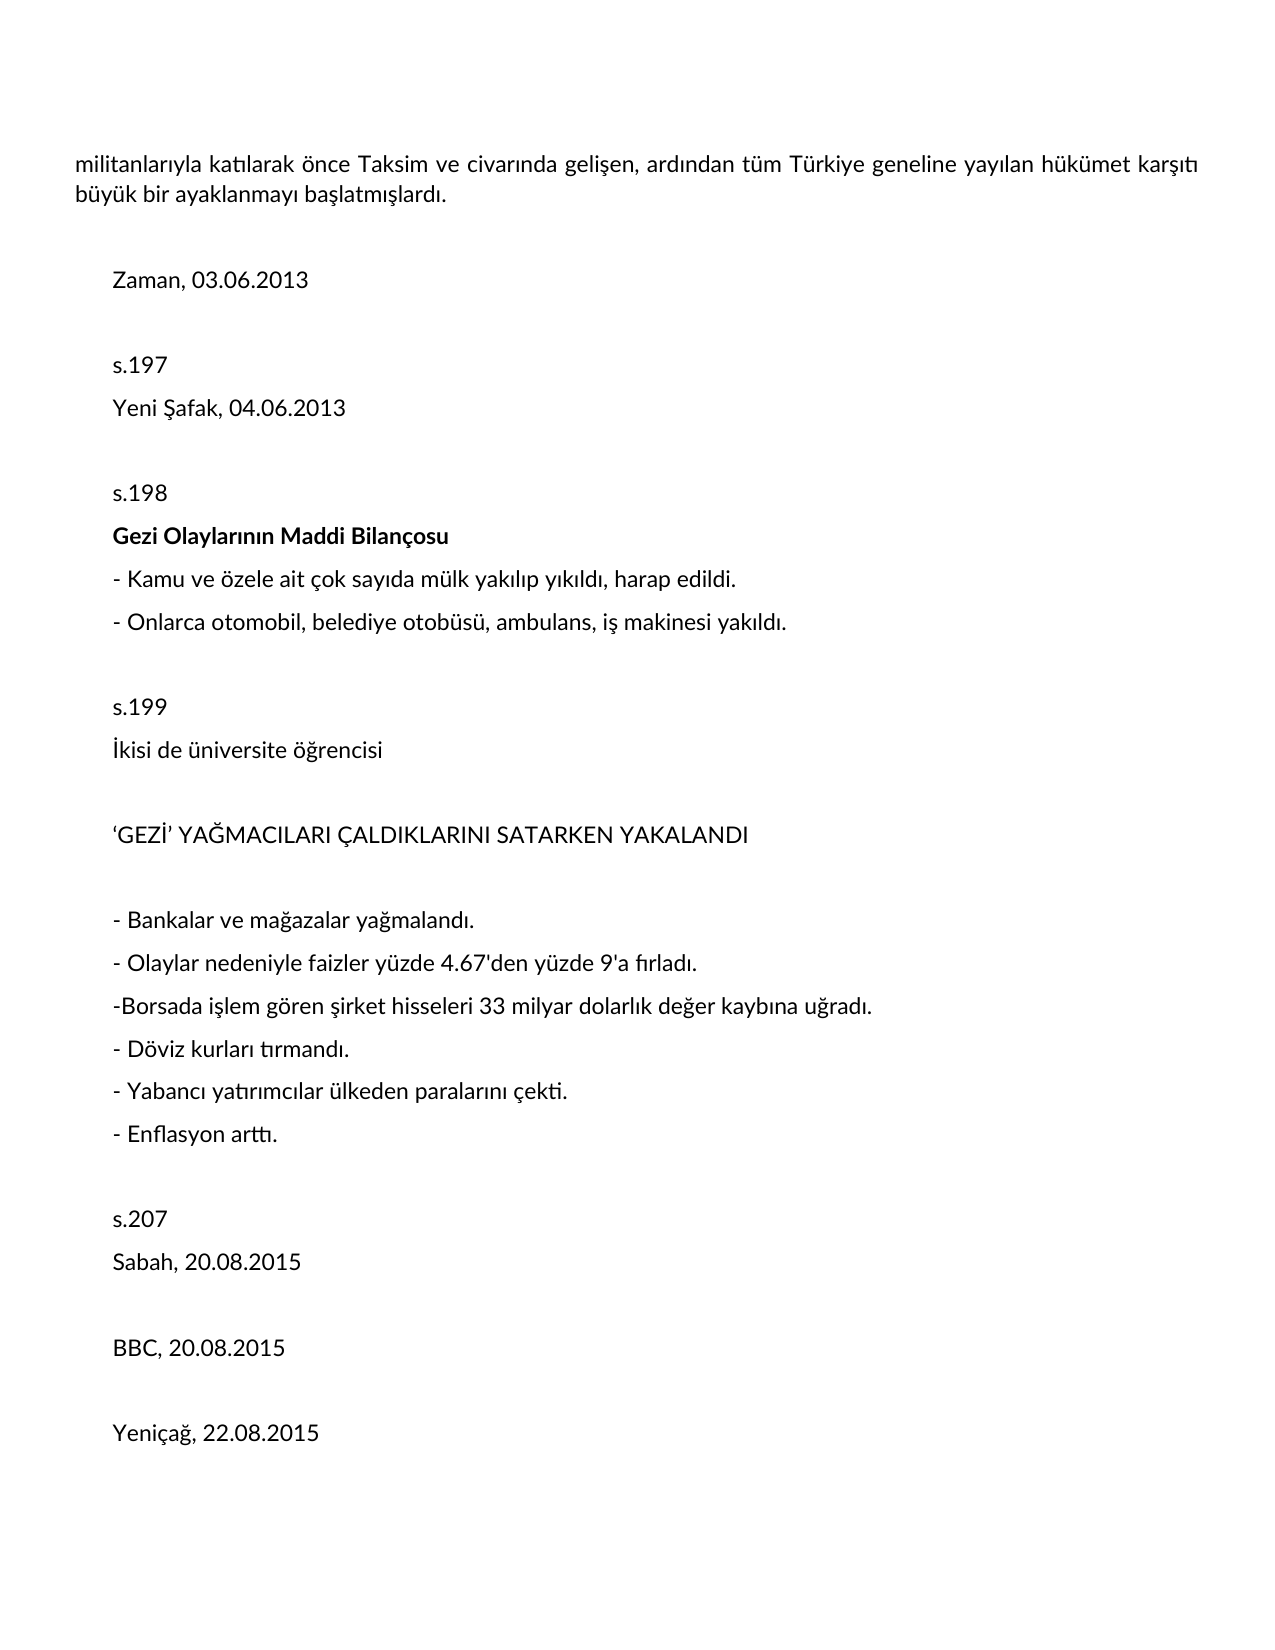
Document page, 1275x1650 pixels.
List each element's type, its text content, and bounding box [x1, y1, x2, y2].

text - Yabancı yatırımcılar ülkeden paralarını çekti. [75, 1077, 1200, 1104]
text Yeniçağ, 22.08.2015 [75, 1419, 1200, 1446]
text s.197 [75, 351, 1200, 378]
text - Enflasyon arttı. [75, 1120, 1200, 1147]
text Gezi Olaylarının Maddi Bilançosu [75, 522, 1200, 549]
text Yeni Şafak, 04.06.2013 [75, 394, 1200, 421]
text Zaman, 03.06.2013 [75, 266, 1200, 293]
text - Kamu ve özele ait çok sayıda mülk yakılıp yıkıldı, harap edildi. [75, 564, 1200, 592]
text - Bankalar ve mağazalar yağmalandı. [75, 906, 1200, 934]
text s.198 [75, 479, 1200, 507]
text s.199 [75, 693, 1200, 720]
text militanlarıyla katılarak önce Taksim ve civarında gelişen, ardından tüm Türkiye geneline yayılan hükümet karşıtı büyük bir ayaklanmayı başlatmışlardı. [75, 150, 1200, 208]
text s.207 [75, 1205, 1200, 1233]
text BBC, 20.08.2015 [75, 1333, 1200, 1361]
text - Döviz kurları tırmandı. [75, 1034, 1200, 1062]
text İkisi de üniversite öğrencisi [75, 735, 1200, 763]
text - Olaylar nedeniyle faizler yüzde 4.67'den yüzde 9'a fırladı. [75, 949, 1200, 976]
text -Borsada işlem gören şirket hisseleri 33 milyar dolarlık değer kaybına uğradı. [75, 992, 1200, 1019]
text Sabah, 20.08.2015 [75, 1248, 1200, 1275]
text - Onlarca otomobil, belediye otobüsü, ambulans, iş makinesi yakıldı. [75, 607, 1200, 635]
text ‘GEZİ’ YAĞMACILARI ÇALDIKLARINI SATARKEN YAKALANDI [75, 821, 1200, 848]
